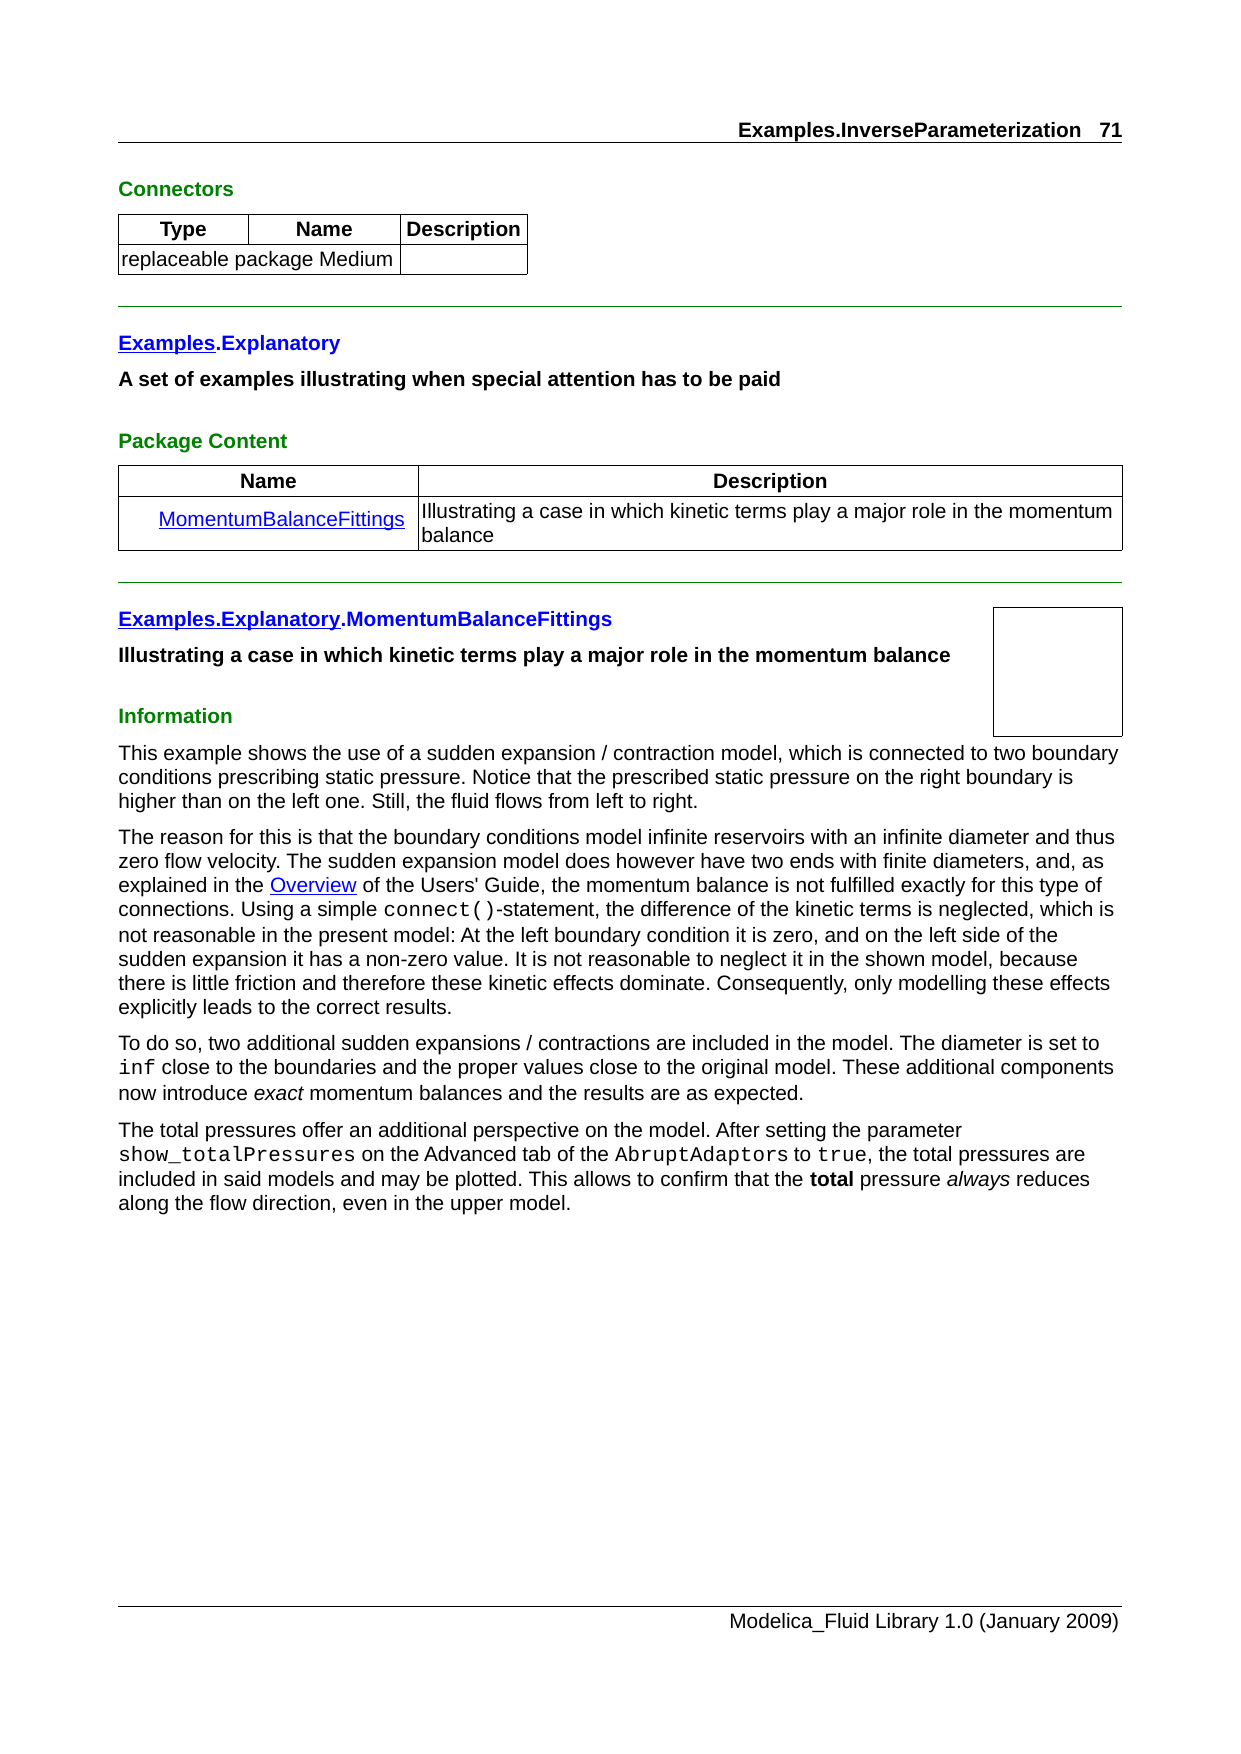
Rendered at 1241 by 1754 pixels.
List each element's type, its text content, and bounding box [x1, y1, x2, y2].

table_cell MomentumBalanceFittings [119, 497, 418, 550]
subtitle Examples.Explanatory.MomentumBalanceFittings [118, 607, 993, 631]
subtitle Package Content [118, 429, 1122, 453]
table_header Name [249, 215, 400, 244]
text This example shows the use of a sudden expansion / contraction model, which is connected to two boundary conditions prescribing static pressure. Notice that the prescribed static pressure on the right boundary is higher than on the left one. Still, the fluid flows from left to right. [118, 741, 1122, 813]
subtitle Examples.Explanatory [118, 331, 1122, 355]
table_header Description [419, 466, 1122, 496]
text To do so, two additional sudden expansions / contractions are included in the model. The diameter is set to inf close to the boundaries and the proper values close to the original model. These additional components now introduce exact momentum balances and the results are as expected. [118, 1031, 1122, 1105]
subtitle Connectors [118, 177, 1122, 201]
table_cell Illustrating a case in which kinetic terms play a major role in the momentum balance [419, 497, 1122, 550]
table_cell replaceable package Medium [119, 245, 400, 274]
table_header Name [119, 466, 418, 496]
subtitle [994, 704, 1122, 728]
subtitle Information [118, 704, 993, 728]
table_cell [401, 245, 527, 274]
text The reason for this is that the boundary conditions model infinite reservoirs with an infinite diameter and thus zero flow velocity. The sudden expansion model does however have two ends with finite diameters, and, as explained in the Overview of the Users' Guide, the momentum balance is not fulfilled exactly for this type of connections. Using a simple connect()-statement, the difference of the kinetic terms is neglected, which is not reasonable in the present model: At the left boundary condition it is zero, and on the left side of the sudden expansion it has a non-zero value. It is not reasonable to neglect it in the shown model, because there is little friction and therefore these kinetic effects dominate. Consequently, only modelling these effects explicitly leads to the correct results. [118, 825, 1122, 1019]
text [994, 643, 1122, 667]
text A set of examples illustrating when special attention has to be paid [118, 367, 1122, 391]
text Illustrating a case in which kinetic terms play a major role in the momentum balance [118, 643, 993, 667]
text The total pressures offer an additional perspective on the model. After setting the parameter show_totalPressures on the Advanced tab of the AbruptAdaptors to true, the total pressures are included in said models and may be plotted. This allows to confirm that the total pressure always reduces along the flow direction, even in the upper model. [118, 1117, 1122, 1215]
table_header Description [401, 215, 527, 244]
table_header Type [119, 215, 248, 244]
subtitle [994, 608, 1122, 631]
